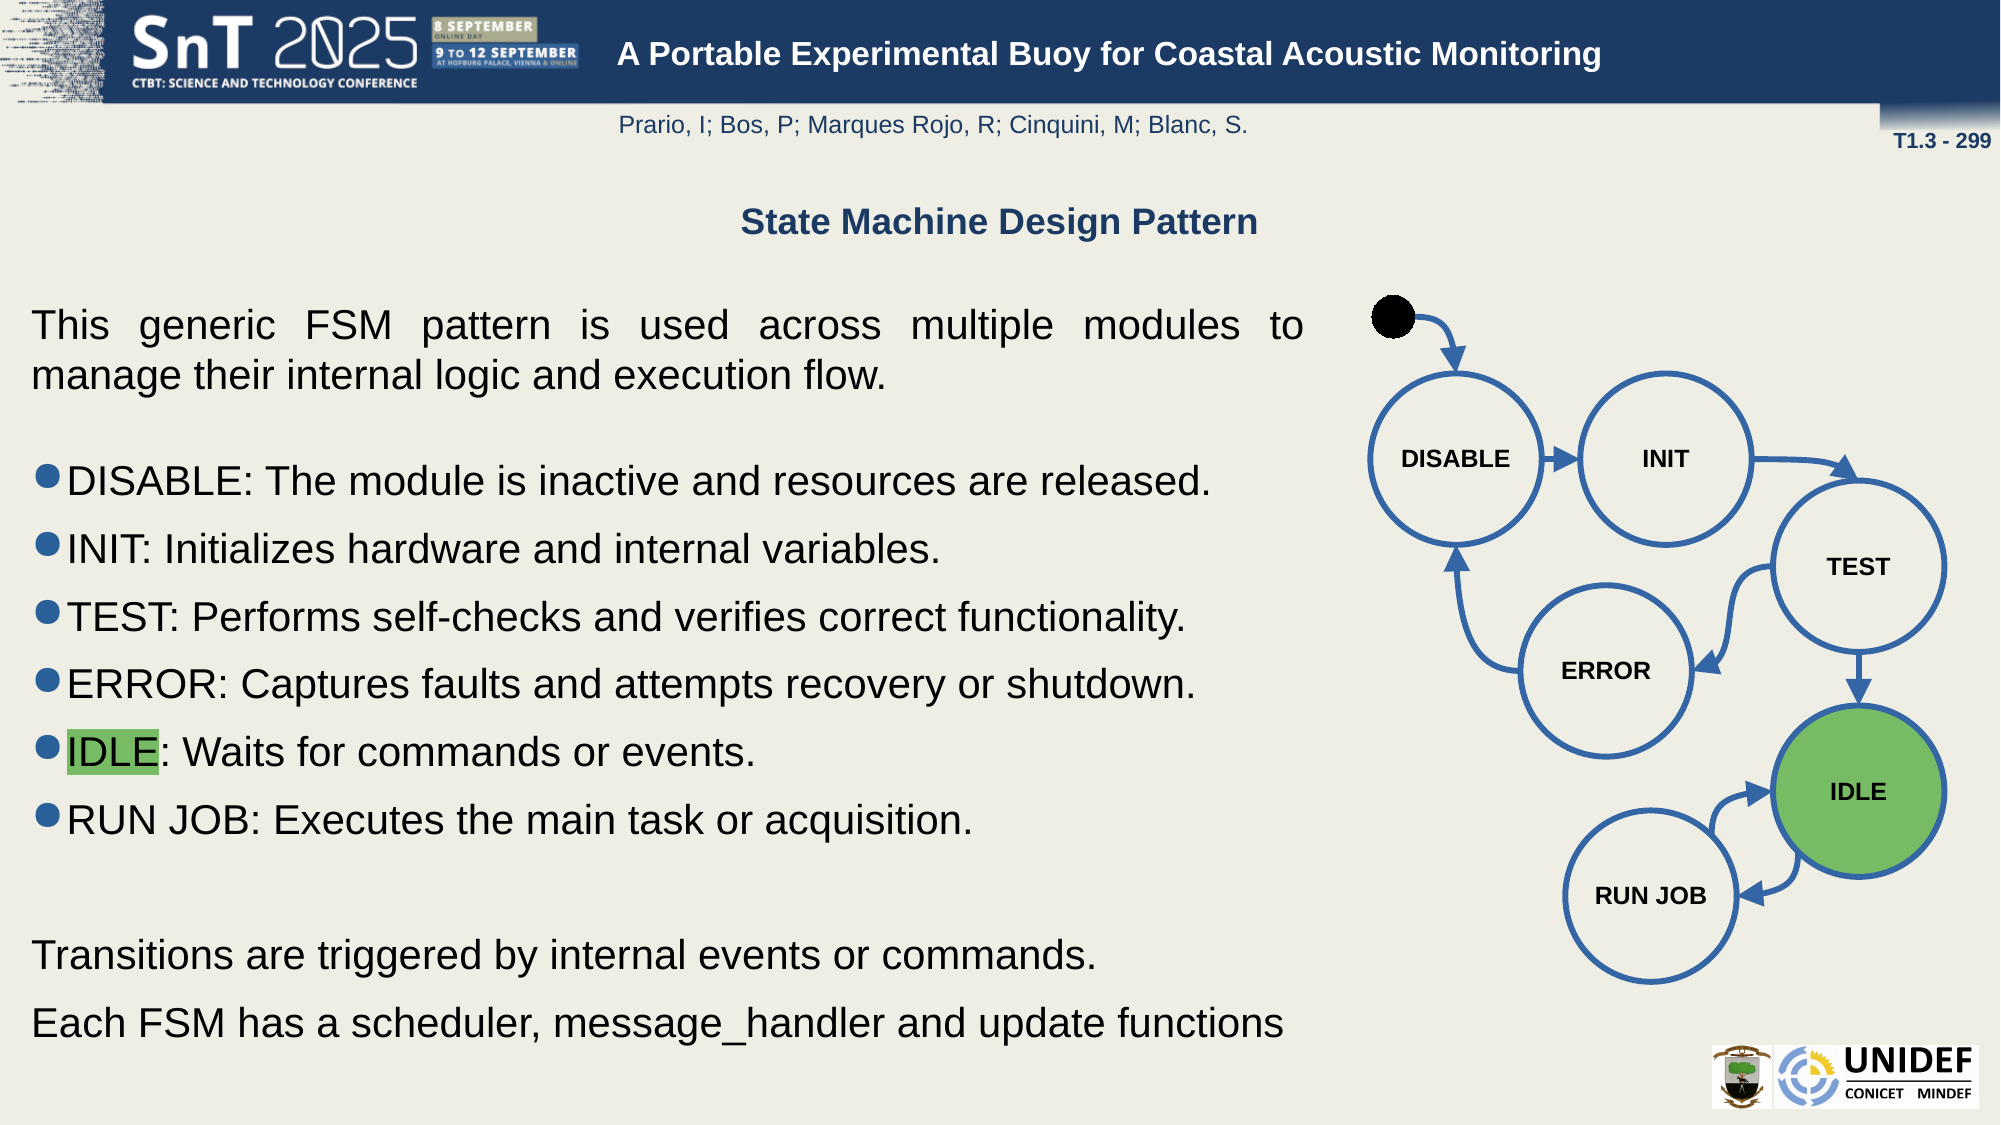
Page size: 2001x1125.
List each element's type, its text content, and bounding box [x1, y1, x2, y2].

text_box IDLE [1773, 705, 1945, 877]
text_box This generic FSM pattern is used across multiple modules to manage their internal logic and execution flow. DISABLE: The module is inactive and resources are released. INIT: Initializes hardware and internal variables. TEST: Performs self-checks and verifies correct functionality. ERROR: Captures faults and attempts recovery or shutdown. IDLE: Waits for commands or events. RUN JOB: Executes the main task or acquisition. Transitions are triggered by internal events or commands. Each FSM has a scheduler, message_handler and update functions [31, 297, 1306, 1093]
text_box [1371, 295, 1415, 339]
picture [0, 0, 2001, 1125]
text_box INIT [1580, 373, 1752, 545]
text_box State Machine Design Pattern [26, 195, 1974, 250]
text_box RUN JOB [1565, 810, 1737, 982]
text_box A Portable Experimental Buoy for Coastal Acoustic Monitoring [616, 11, 1869, 93]
text_box T1.3 - 299 [1884, 0, 2000, 154]
text_box ERROR [1520, 585, 1692, 757]
text_box Prario, I; Bos, P; Marques Rojo, R; Cinquini, M; Blanc, S. [618, 108, 1869, 170]
text_box TEST [1773, 480, 1945, 652]
text_box DISABLE [1370, 373, 1542, 545]
